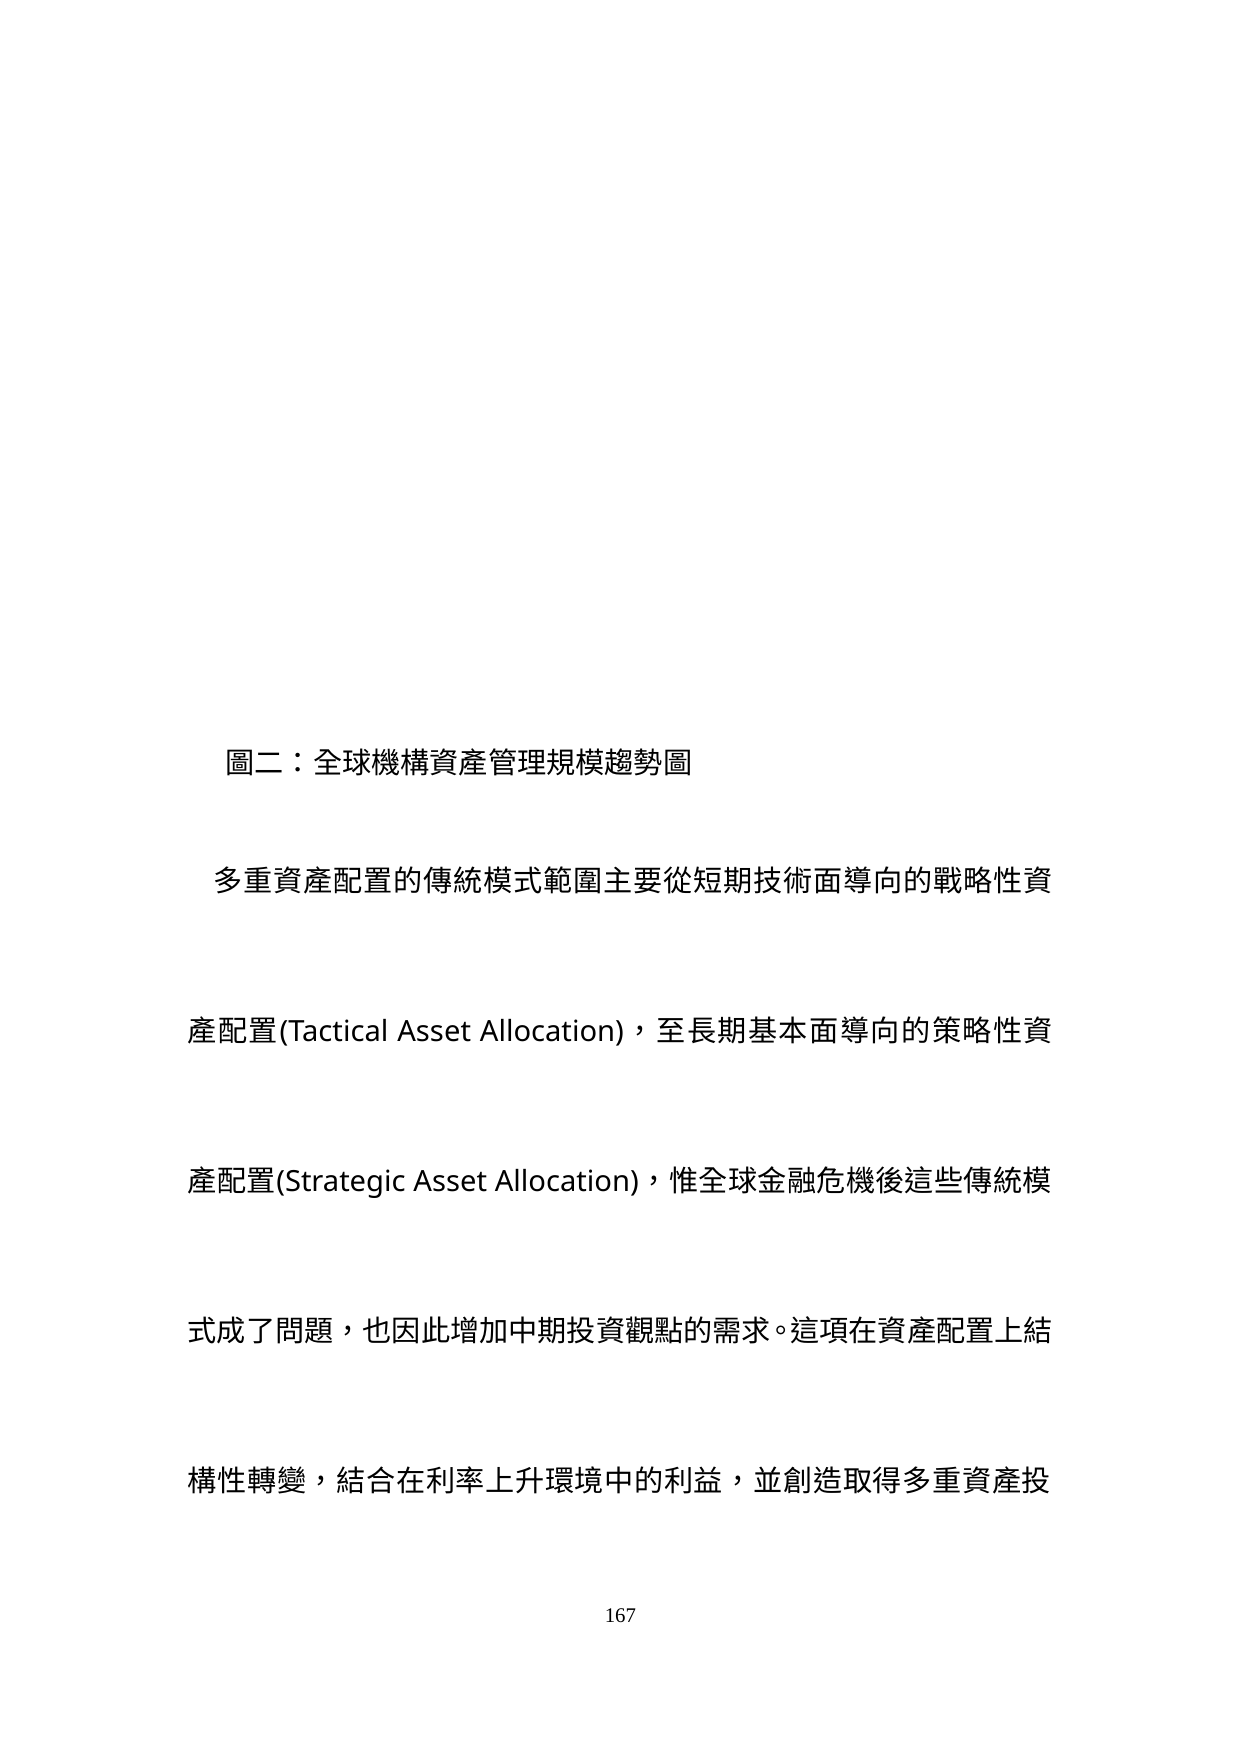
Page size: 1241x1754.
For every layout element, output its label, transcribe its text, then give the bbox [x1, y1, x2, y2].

text 多重資產配置的傳統模式範圍主要從短期技術面導向的戰略性資產配置(Tactical Asset Allocation)，至長期基本面導向的策略性資產配置(Strategic Asset Allocation)，惟全球金融危機後這些傳統模式成了問題，也因此增加中期投資觀點的需求。這項在資產配置上結構性轉變，結合在利率上升環境中的利益，並創造取得多重資產投 [187, 841, 1053, 1516]
text 圖二：全球機構資產管理規模趨勢圖 [187, 723, 1053, 798]
